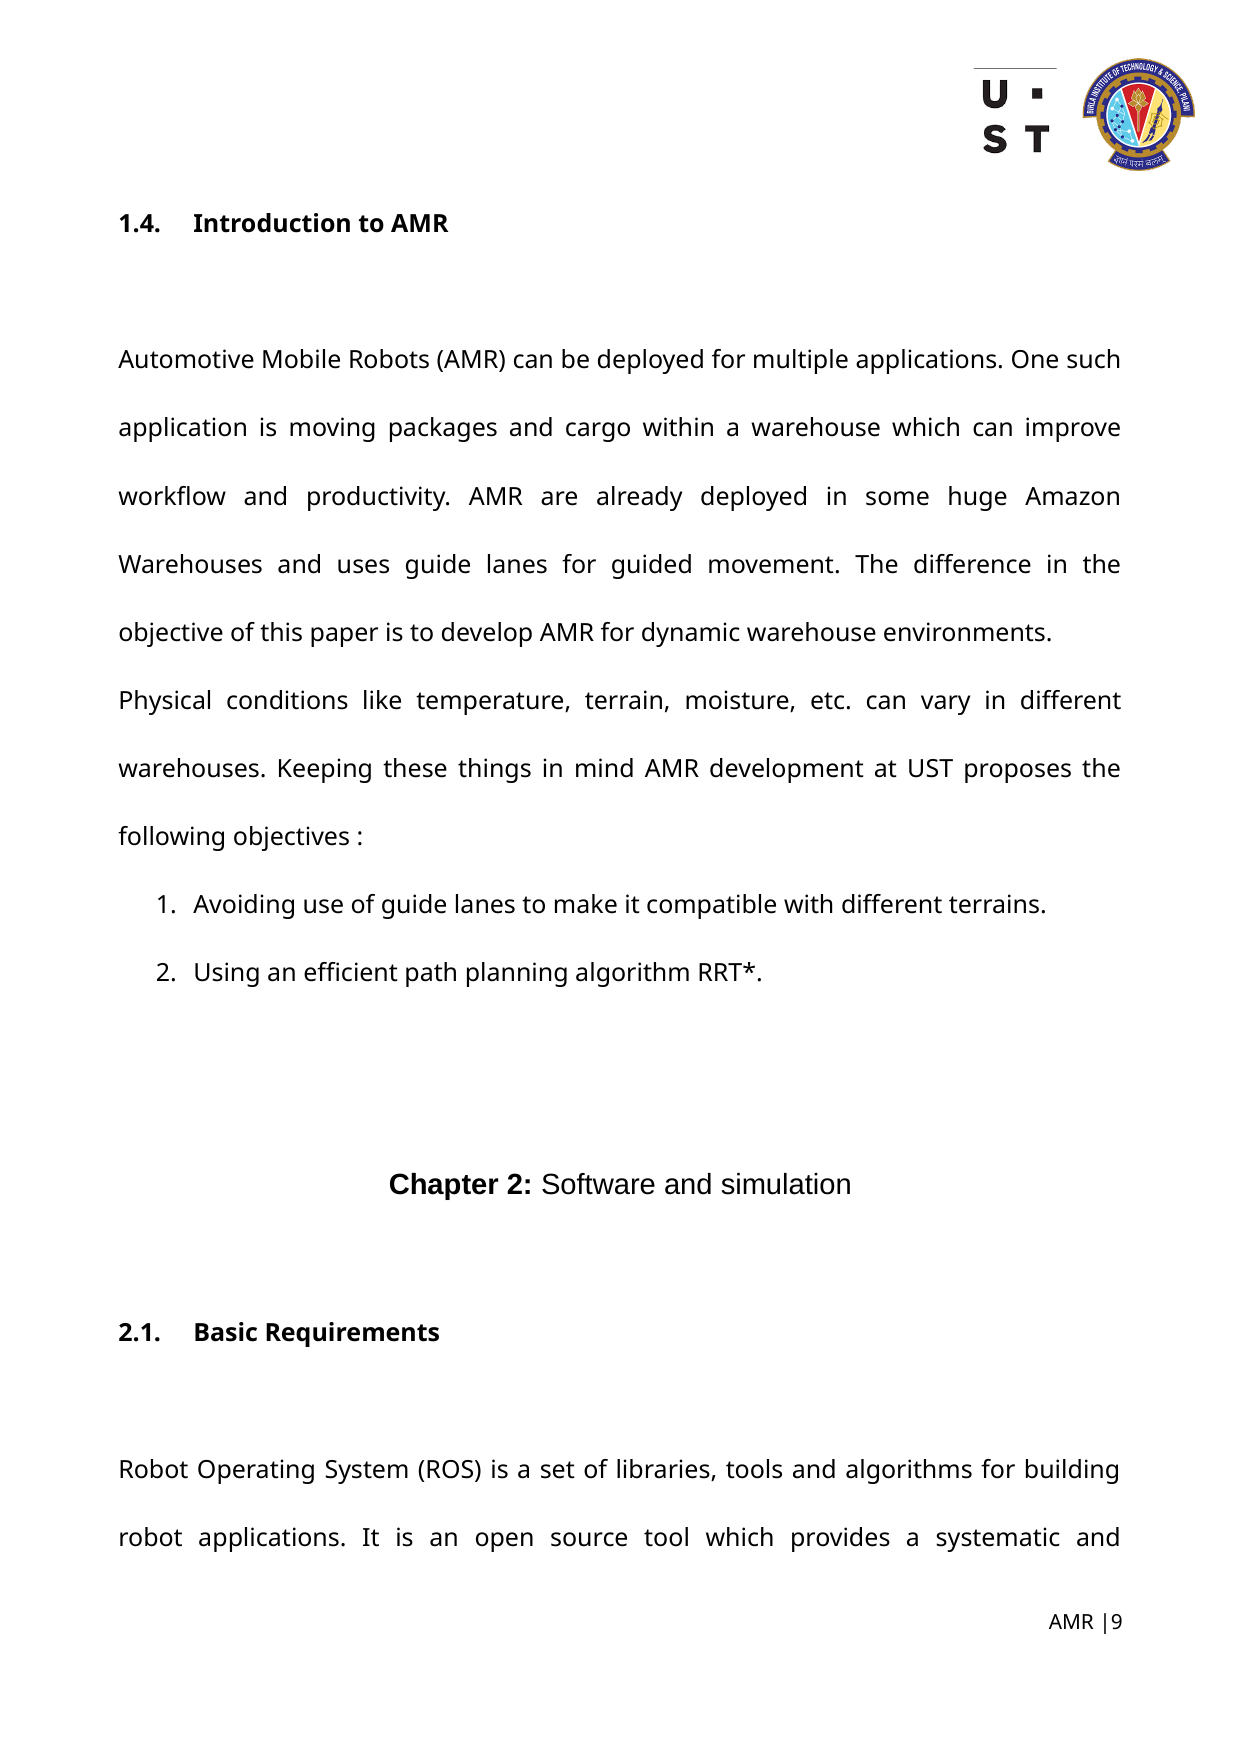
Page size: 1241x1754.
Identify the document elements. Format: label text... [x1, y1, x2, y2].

text 2.1. Basic Requirements [118, 1315, 1122, 1349]
subtitle Chapter 2: Software and simulation [118, 1167, 1122, 1201]
text Automotive Mobile Robots (AMR) can be deployed for multiple applications. One such application is moving packages and cargo within a warehouse which can improve workflow and productivity. AMR are already deployed in some huge Amazon Warehouses and uses guide lanes for guided movement. The difference in the objective of this paper is to develop AMR for dynamic warehouse environments. [118, 342, 1122, 648]
list Using an efficient path planning algorithm RRT*. [156, 955, 1122, 989]
list Avoiding use of guide lanes to make it compatible with different terrains. [156, 887, 1122, 921]
picture [973, 68, 1057, 161]
text 1.4. Introduction to AMR [118, 206, 1122, 240]
picture [1082, 58, 1195, 171]
text Robot Operating System (ROS) is a set of libraries, tools and algorithms for building robot applications. It is an open source tool which provides a systematic and [118, 1451, 1122, 1553]
text Physical conditions like temperature, terrain, moisture, etc. can vary in different warehouses. Keeping these things in mind AMR development at UST proposes the following objectives : [118, 682, 1122, 853]
